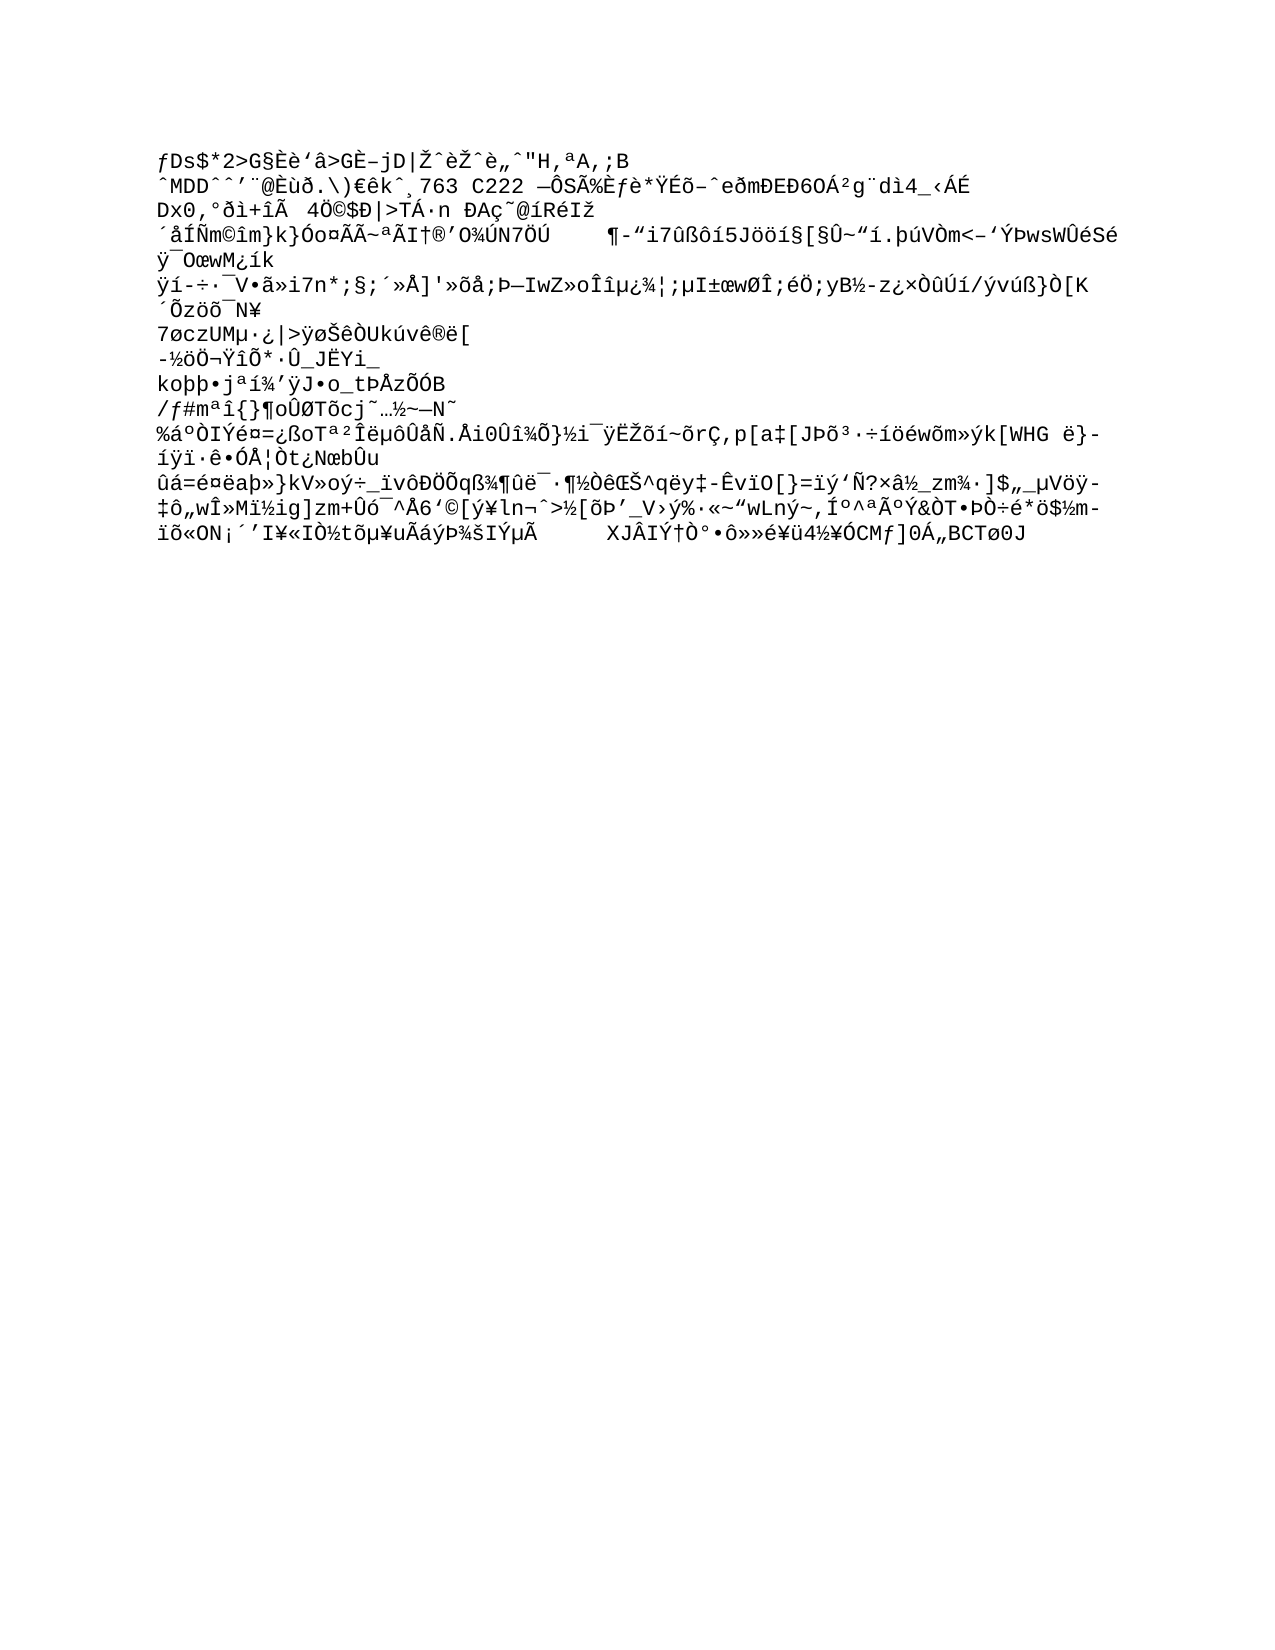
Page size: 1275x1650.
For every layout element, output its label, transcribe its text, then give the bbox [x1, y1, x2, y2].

text Dx0‚°ðì+îÃ 4Ö©$Ð|>­TÁ·n ÐAç˜@íRéIž ´åÍÑm©îm}k}Óo¤ÃÃ~ªÃI†®’O¾ÚN7ÖÚ ¶‑“i7ûßôí5Jööí§[§Û~“í.þúVÒm<–‘ÝÞwsWÛéSéÿ¯OœwM¿ík [156, 199, 1118, 274]
text ­/ƒ#mªî{}­­¶oÛØTõcj˜…½~—N˜%áºÒIÝé¤=¿ßoTª²ÎëµôÛåÑ.Åi0Ûî¾Õ}½i¯ÿËŽõí~õrÇ,p[a‡[JÞõ³­·÷íöéwõm»ýk[WHG ë­}­íÿï·ê•ÓÅ¦Òt¿NœbÛu ûá=é¤ëaþ»}kV»oý÷_ïvôÐÖÕqß¾¶ûë¯·¶½ÒêŒŠ^qëy‡-ÊvïO[}=ïý‘Ñ?×â½_zm¾·]$„_µVöÿ­‡ô„wÎ»Mï½ig]zm+Ûó¯^Å6‘©[ý¥ln¬ˆ>½[õÞ’_V›ý%·«~“wLný~,Íº^ªÃºÝ&ÒT•ÞÒ÷é*ö$½m-ïõ«ON¡´’I¥«IÒ½tõµ¥uÃáýÞ¾šIÝµÃ XJÂIÝ†Ò°•ô»»é¥ü4½¥ÓCMƒ]0Á„BCTø0J [156, 398, 1118, 547]
text ­7øczUMµ·¿|>ÿøŠêÒUkúvê®ë[ -½öÖ¬ŸîÕ*·Û_JËYi_ koþþ•jªí¾’ÿJ•o_tÞÅzÕÓB [156, 323, 1118, 398]
text ƒDs$*2>G§Èè‘â>GÈ–jD|ŽˆèŽˆè„ˆ"H‚ªA,;B ˆMDDˆˆ’¨@Èùð.\)€êkˆ¸763 C1 —ÔSÃ%Èƒè*ŸÉõ–ˆeðmÐEÐ6OÁ²g¨dì4_‹ÁÉ [156, 150, 1118, 199]
text ÿí-÷·¯V•ã»i7n*;§;´»Å]'»õå;Þ—IwZ»oÎîµ¿¾¦­;µI±œwØ­Î;­éÖ­;yB½-z¿×ÒûÚí/ývúß}Ò[K´Õzöõ¯N¥ [156, 274, 1118, 323]
